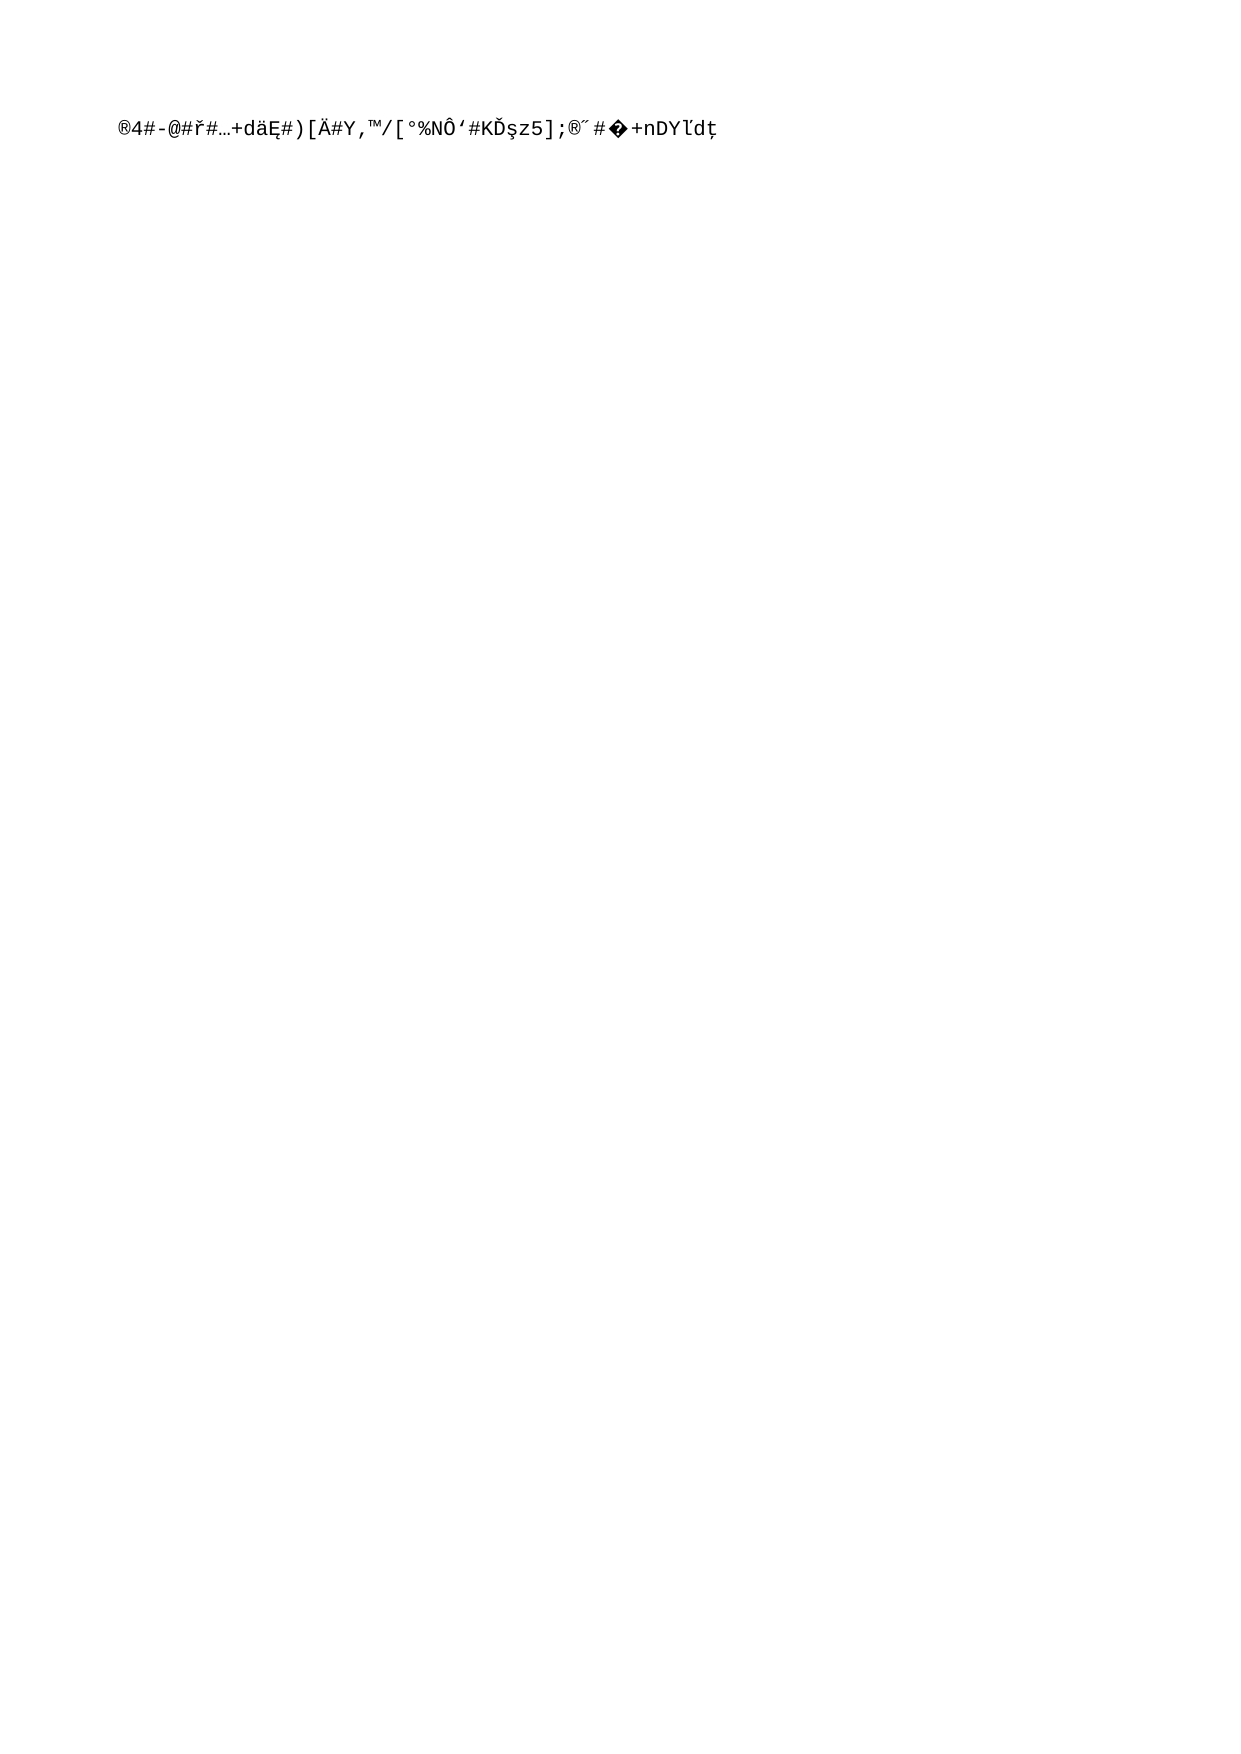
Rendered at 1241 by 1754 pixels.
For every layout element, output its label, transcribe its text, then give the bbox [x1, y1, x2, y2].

text ®4#-@#ř#…+däĘ#)[Ä#Y‚™/[°%NÔ‘#KĎşz5];®˝#�+nDYľdţ [118, 118, 1122, 142]
